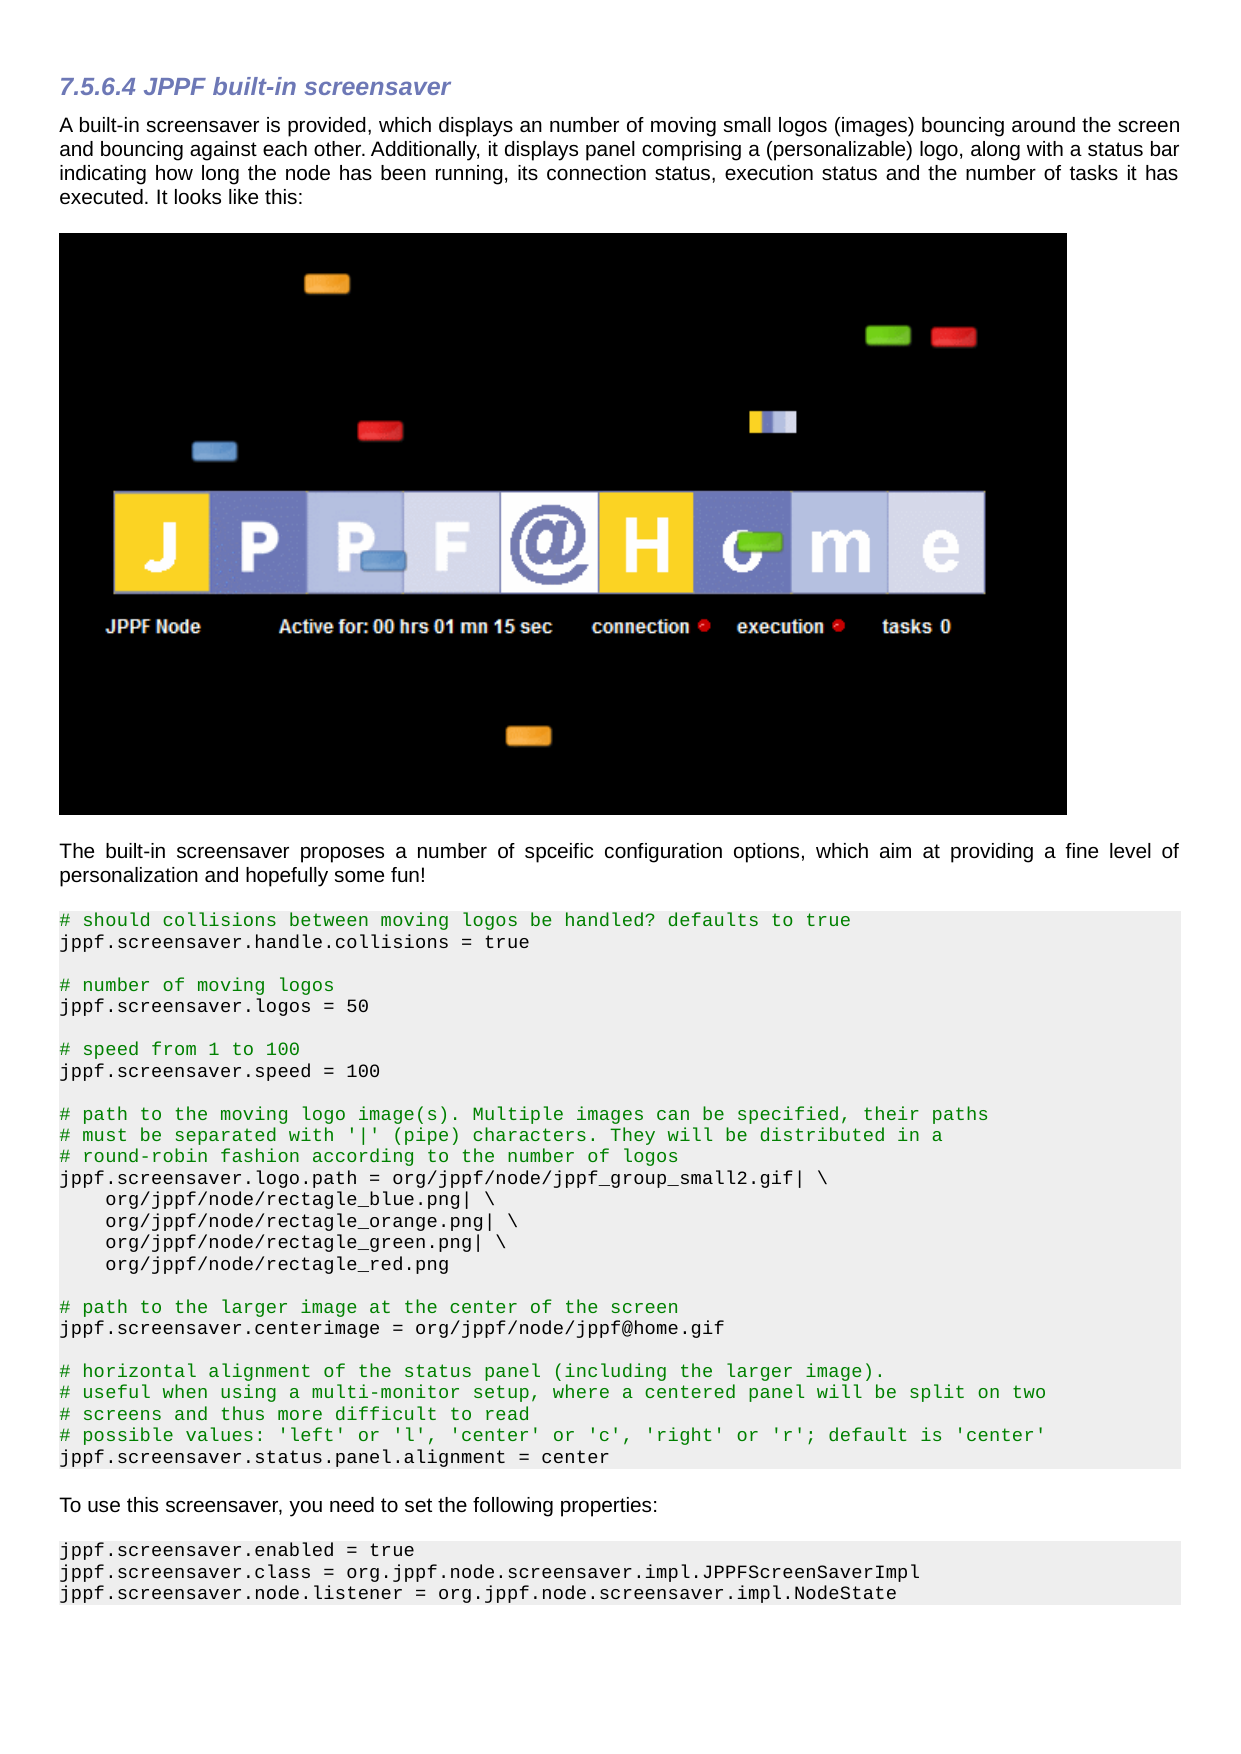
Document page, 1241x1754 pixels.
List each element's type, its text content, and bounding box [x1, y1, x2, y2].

text jppf.screensaver.enabled = true [59, 1541, 1181, 1562]
text org/jppf/node/rectagle_red.png [59, 1254, 1181, 1276]
text jppf.screensaver.class = org.jppf.node.screensaver.impl.JPPFScreenSaverImpl [59, 1562, 1181, 1584]
text # path to the moving logo image(s). Multiple images can be specified, their paths [59, 1104, 1181, 1125]
text jppf.screensaver.status.panel.alignment = center [59, 1447, 1181, 1469]
text # screens and thus more difficult to read [59, 1404, 1181, 1426]
text jppf.screensaver.handle.collisions = true [59, 932, 1181, 954]
text A built-in screensaver is provided, which displays an number of moving small logos (images) bouncing around the screen and bouncing against each other. Additionally, it displays panel comprising a (personalizable) logo, along with a status bar indicating how long the node has been running, its connection status, execution status and the number of tasks it has executed. It looks like this: [59, 113, 1181, 209]
text jppf.screensaver.centerimage = org/jppf/node/jppf@home.gif [59, 1318, 1181, 1340]
picture [59, 233, 1067, 815]
text # must be separated with '|' (pipe) characters. They will be distributed in a [59, 1125, 1181, 1147]
text jppf.screensaver.logo.path = org/jppf/node/jppf_group_small2.gif| \ [59, 1168, 1181, 1190]
text jppf.screensaver.logos = 50 [59, 997, 1181, 1018]
text # horizontal alignment of the status panel (including the larger image). [59, 1361, 1181, 1383]
text The built-in screensaver proposes a number of spceific configuration options, which aim at providing a fine level of personalization and hopefully some fun! [59, 838, 1181, 887]
text To use this screensaver, you need to set the following properties: [59, 1493, 1181, 1517]
text # useful when using a multi-monitor setup, where a centered panel will be split on two [59, 1383, 1181, 1404]
text org/jppf/node/rectagle_orange.png| \ [59, 1211, 1181, 1233]
text # round-robin fashion according to the number of logos [59, 1147, 1181, 1168]
text # path to the larger image at the center of the screen [59, 1297, 1181, 1318]
text # should collisions between moving logos be handled? defaults to true [59, 911, 1181, 932]
subtitle JPPF built-in screensaver [59, 71, 1181, 101]
text org/jppf/node/rectagle_blue.png| \ [59, 1190, 1181, 1211]
text jppf.screensaver.speed = 100 [59, 1061, 1181, 1082]
text org/jppf/node/rectagle_green.png| \ [59, 1233, 1181, 1254]
text # number of moving logos [59, 975, 1181, 997]
text # possible values: 'left' or 'l', 'center' or 'c', 'right' or 'r'; default is 'center' [59, 1426, 1181, 1447]
text jppf.screensaver.node.listener = org.jppf.node.screensaver.impl.NodeState [59, 1584, 1181, 1605]
text # speed from 1 to 100 [59, 1039, 1181, 1061]
